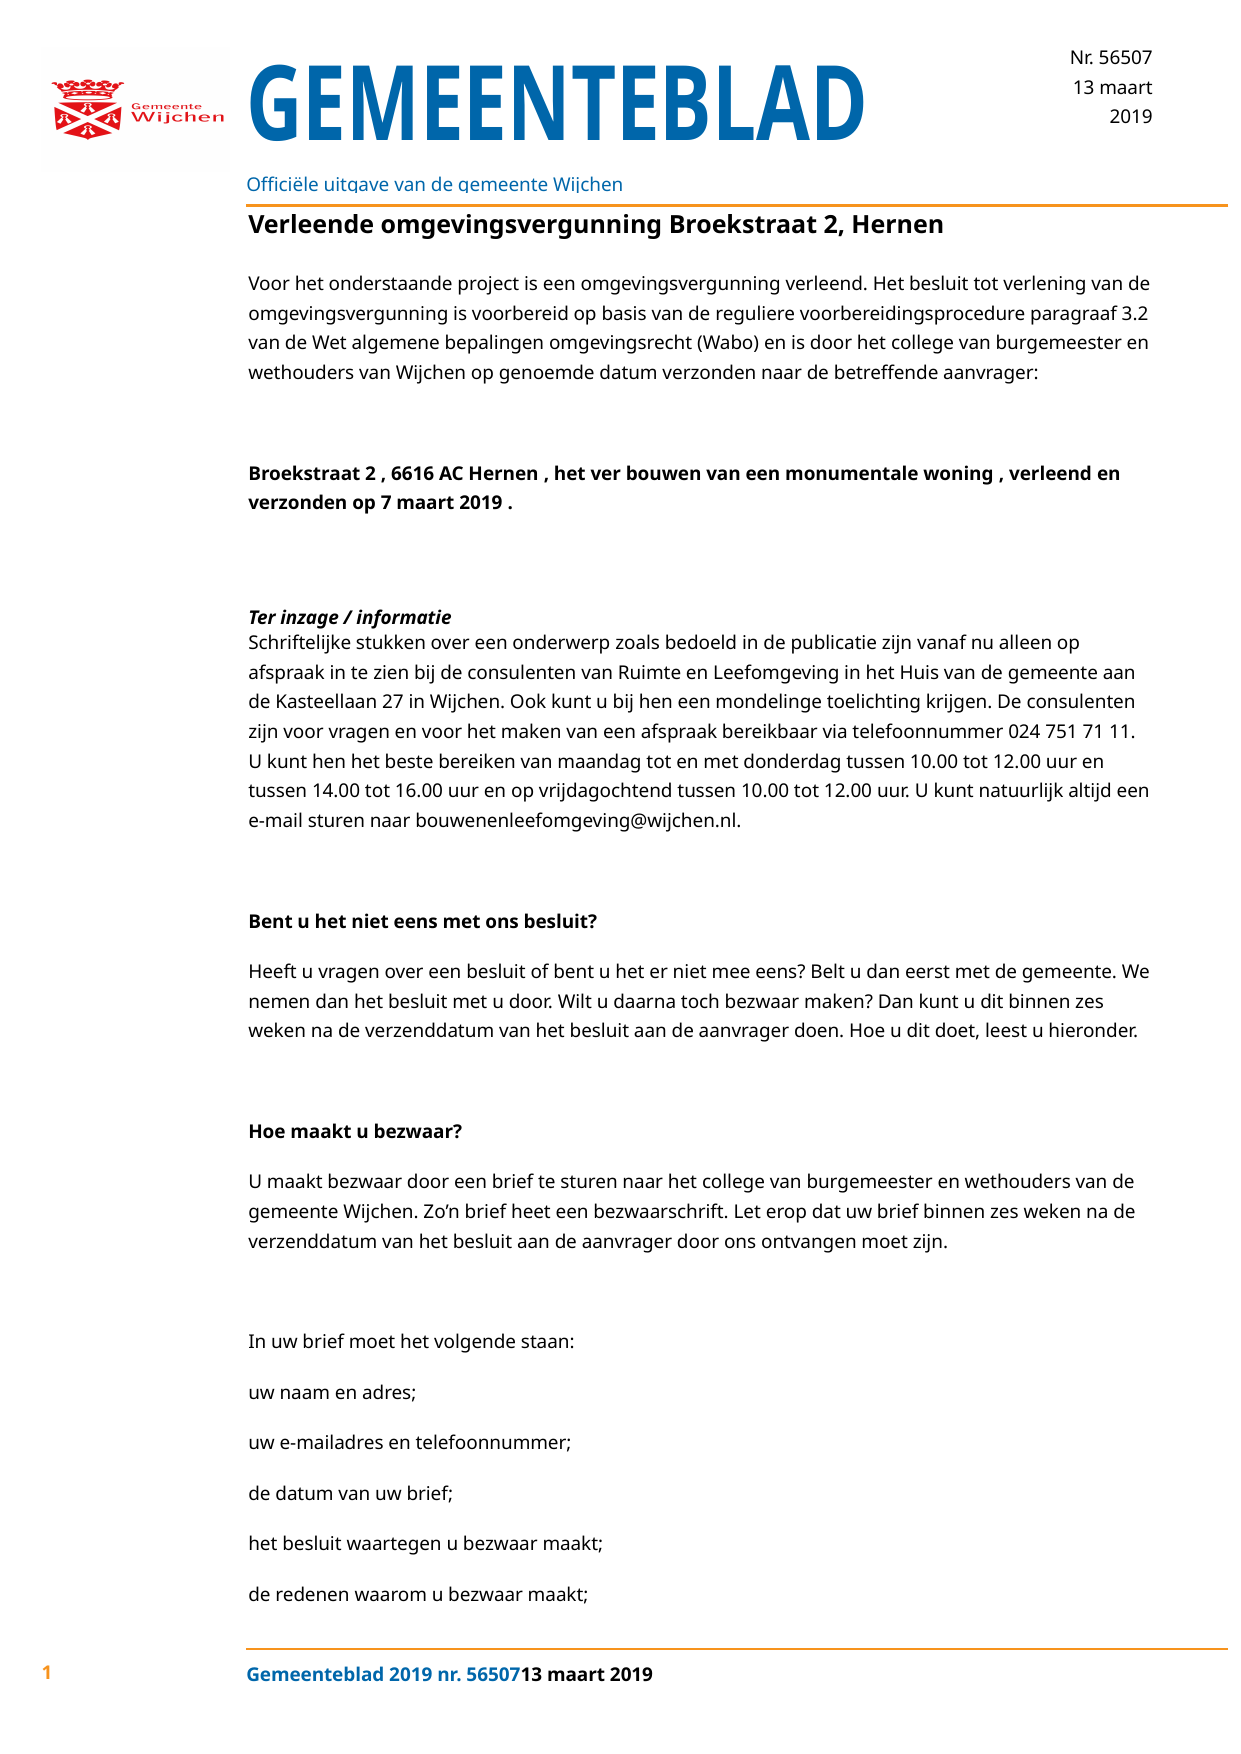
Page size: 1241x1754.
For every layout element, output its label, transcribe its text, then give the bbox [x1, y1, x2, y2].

text Ter inzage / informatie [248, 604, 1152, 629]
picture [41, 47, 231, 172]
text U maakt bezwaar door een brief te sturen naar het college van burgemeester en wethouders van de gemeente Wijchen. Zo’n brief heet een bezwaarschrift. Let erop dat uw brief binnen zes weken na de verzenddatum van het besluit aan de aanvrager door ons ontvangen moet zijn. [248, 1169, 1152, 1254]
text uw e-mailadres en telefoonnummer; [248, 1429, 1152, 1455]
text Voor het onderstaande project is een omgevingsvergunning verleend. Het besluit tot verlening van de omgevingsvergunning is voorbereid op basis van de reguliere voorbereidingsprocedure paragraaf 3.2 van de Wet algemene bepalingen omgevingsrecht (Wabo) en is door het college van burgemeester en wethouders van Wijchen op genoemde datum verzonden naar de betreffende aanvrager: [248, 270, 1152, 385]
text de datum van uw brief; [248, 1480, 1152, 1506]
text In uw brief moet het volgende staan: [248, 1329, 1152, 1354]
text het besluit waartegen u bezwaar maakt; [248, 1530, 1152, 1556]
text Schriftelijke stukken over een onderwerp zoals bedoeld in de publicatie zijn vanaf nu alleen op afspraak in te zien bij de consulenten van Ruimte en Leefomgeving in het Huis van de gemeente aan de Kasteellaan 27 in Wijchen. Ook kunt u bij hen een mondelinge toelichting krijgen. De consulenten zijn voor vragen en voor het maken van een afspraak bereikbaar via telefoonnummer 024 751 71 11. U kunt hen het beste bereiken van maandag tot en met donderdag tussen 10.00 tot 12.00 uur en tussen 14.00 tot 16.00 uur en op vrijdagochtend tussen 10.00 tot 12.00 uur. U kunt natuurlijk altijd een e-mail sturen naar bouwenenleefomgeving@wijchen.nl. [248, 629, 1152, 833]
text Broekstraat 2 , 6616 AC Hernen , het ver bouwen van een monumentale woning , verleend en verzonden op 7 maart 2019 . [248, 460, 1152, 515]
text Hoe maakt u bezwaar? [248, 1118, 1152, 1144]
text Bent u het niet eens met ons besluit? [248, 908, 1152, 934]
text Verleende omgevingsvergunning Broekstraat 2, Hernen [248, 207, 1152, 241]
text Heeft u vragen over een besluit of bent u het er niet mee eens? Belt u dan eerst met de gemeente. We nemen dan het besluit met u door. Wilt u daarna toch bezwaar maken? Dan kunt u dit binnen zes weken na de verzenddatum van het besluit aan de aanvrager doen. Hoe u dit doet, leest u hieronder. [248, 958, 1152, 1043]
text de redenen waarom u bezwaar maakt; [248, 1581, 1152, 1607]
text uw naam en adres; [248, 1379, 1152, 1405]
